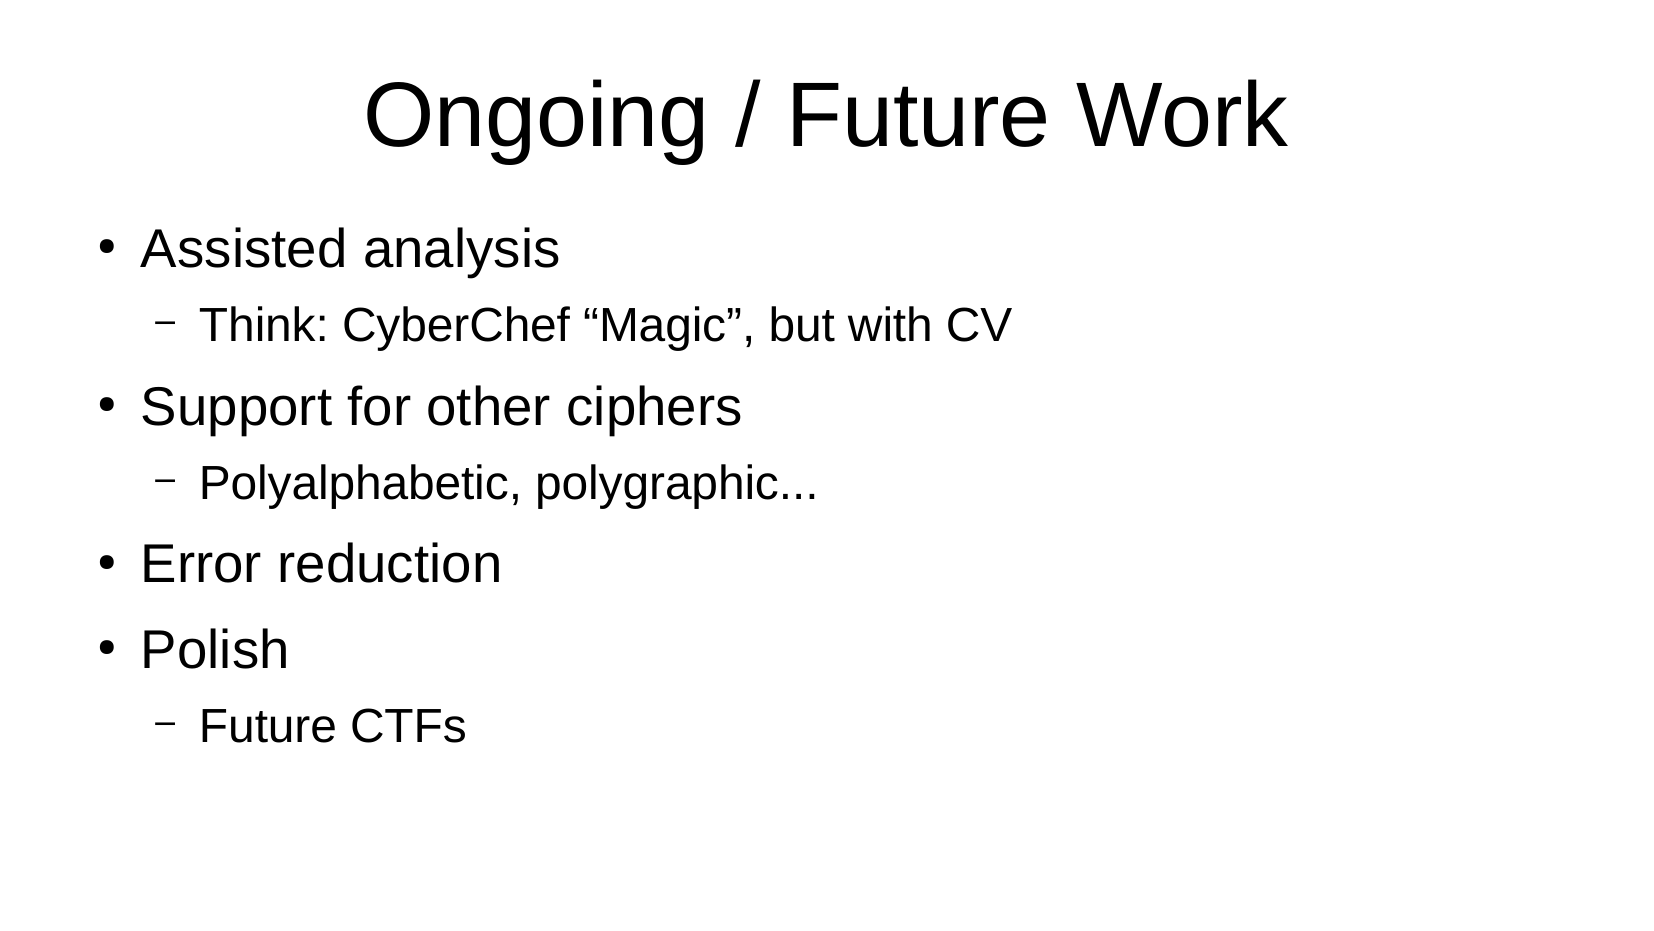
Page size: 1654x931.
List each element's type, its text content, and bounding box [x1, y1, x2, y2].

list Assisted analysis Think: CyberChef “Magic”, but with CV Support for other ciphers Polyalphabetic, polygraphic... Error reduction Polish Future CTFs [82, 217, 1571, 758]
title Ongoing / Future Work [82, 37, 1571, 193]
